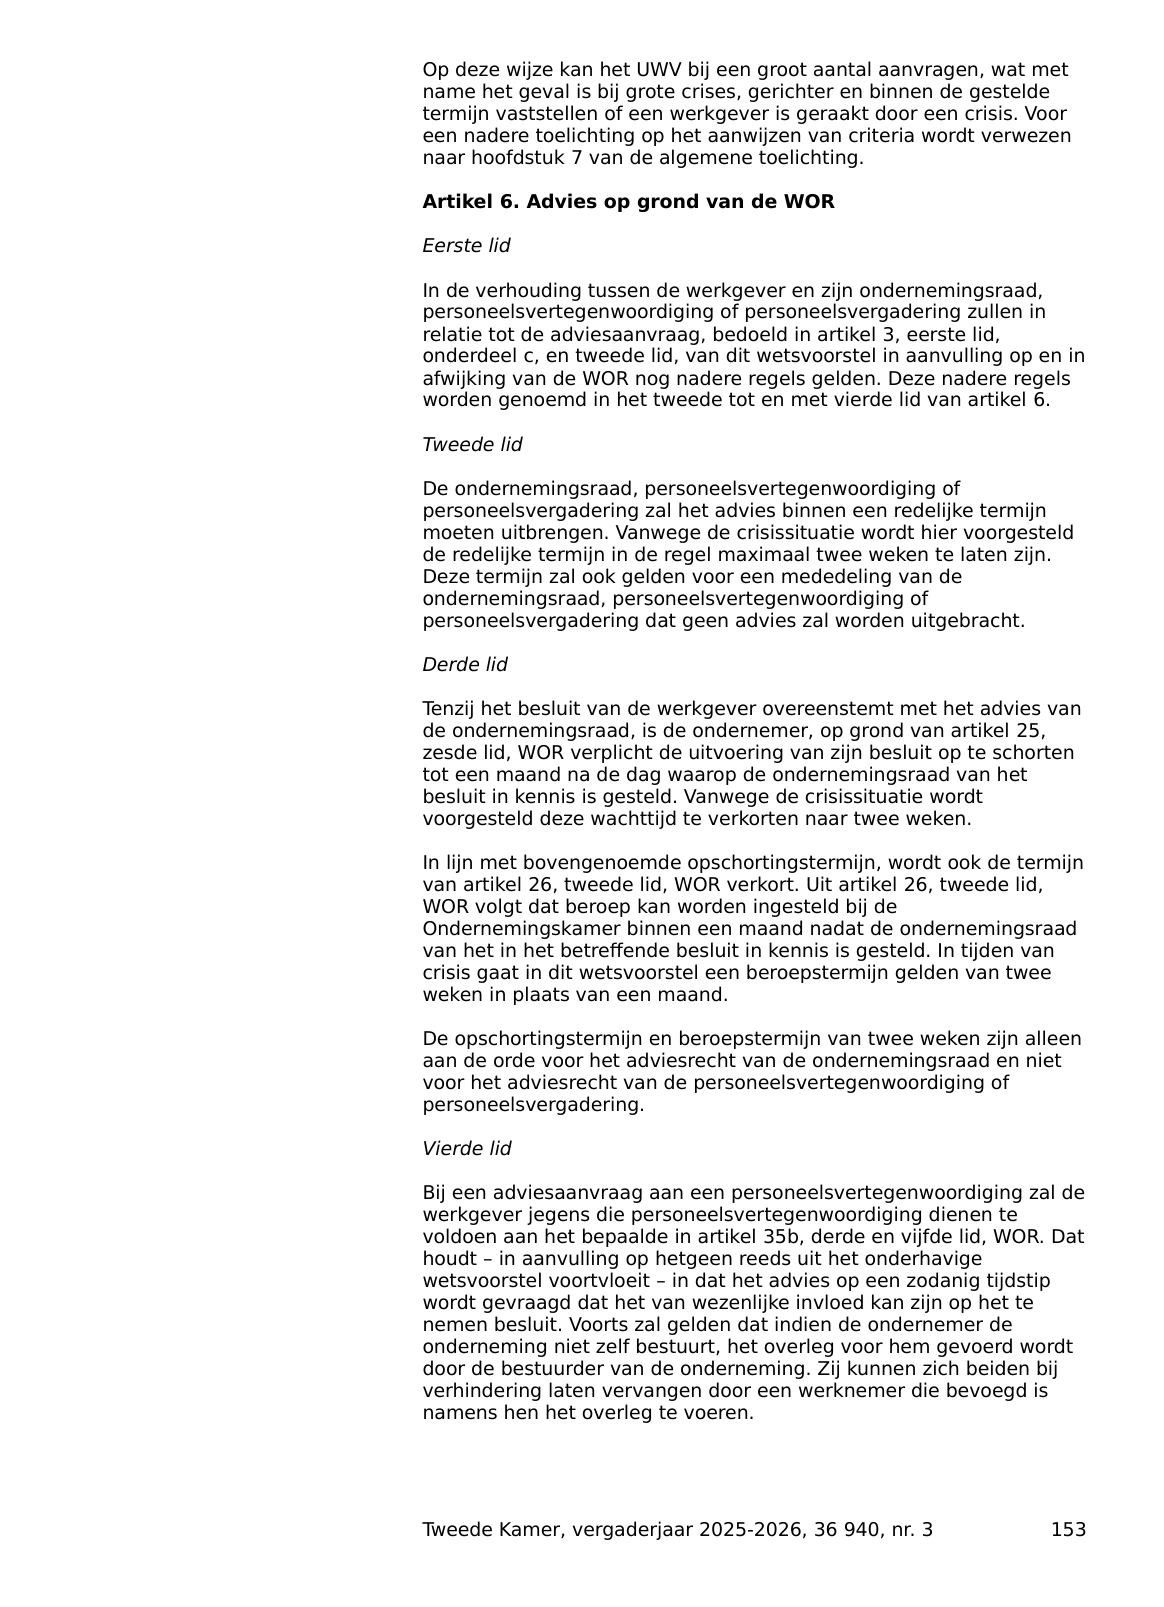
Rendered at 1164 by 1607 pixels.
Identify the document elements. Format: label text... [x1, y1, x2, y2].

subtitle Vierde lid [422, 1138, 1087, 1160]
text De opschortingstermijn en beroepstermijn van twee weken zijn alleen aan de orde voor het adviesrecht van de ondernemingsraad en niet voor het adviesrecht van de personeelsvertegenwoordiging of personeelsvergadering. [422, 1028, 1087, 1116]
text De ondernemingsraad, personeelsvertegenwoordiging of personeelsvergadering zal het advies binnen een redelijke termijn moeten uitbrengen. Vanwege de crisissituatie wordt hier voorgesteld de redelijke termijn in de regel maximaal twee weken te laten zijn. Deze termijn zal ook gelden voor een mededeling van de ondernemingsraad, personeelsvertegenwoordiging of personeelsvergadering dat geen advies zal worden uitgebracht. [422, 478, 1087, 632]
subtitle Eerste lid [422, 235, 1087, 257]
text Op deze wijze kan het UWV bij een groot aantal aanvragen, wat met name het geval is bij grote crises, gerichter en binnen de gestelde termijn vaststellen of een werkgever is geraakt door een crisis. Voor een nadere toelichting op het aanwijzen van criteria wordt verwezen naar hoofdstuk 7 van de algemene toelichting. [422, 59, 1087, 169]
text Tenzij het besluit van de werkgever overeenstemt met het advies van de ondernemingsraad, is de ondernemer, op grond van artikel 25, zesde lid, WOR verplicht de uitvoering van zijn besluit op te schorten tot een maand na de dag waarop de ondernemingsraad van het besluit in kennis is gesteld. Vanwege de crisissituatie wordt voorgesteld deze wachttijd te verkorten naar twee weken. [422, 698, 1087, 830]
subtitle Tweede lid [422, 433, 1087, 456]
text In lijn met bovengenoemde opschortingstermijn, wordt ook de termijn van artikel 26, tweede lid, WOR verkort. Uit artikel 26, tweede lid, WOR volgt dat beroep kan worden ingesteld bij de Ondernemingskamer binnen een maand nadat de ondernemingsraad van het in het betreffende besluit in kennis is gesteld. In tijden van crisis gaat in dit wetsvoorstel een beroepstermijn gelden van twee weken in plaats van een maand. [422, 852, 1087, 1006]
subtitle Artikel 6. Advies op grond van de WOR [422, 191, 1087, 213]
subtitle Derde lid [422, 654, 1087, 676]
text Bij een adviesaanvraag aan een personeelsvertegenwoordiging zal de werkgever jegens die personeelsvertegenwoordiging dienen te voldoen aan het bepaalde in artikel 35b, derde en vijfde lid, WOR. Dat houdt – in aanvulling op hetgeen reeds uit het onderhavige wetsvoorstel voortvloeit – in dat het advies op een zodanig tijdstip wordt gevraagd dat het van wezenlijke invloed kan zijn op het te nemen besluit. Voorts zal gelden dat indien de ondernemer de onderneming niet zelf bestuurt, het overleg voor hem gevoerd wordt door de bestuurder van de onderneming. Zij kunnen zich beiden bij verhindering laten vervangen door een werknemer die bevoegd is namens hen het overleg te voeren. [422, 1182, 1087, 1424]
text In de verhouding tussen de werkgever en zijn ondernemingsraad, personeelsvertegenwoordiging of personeelsvergadering zullen in relatie tot de adviesaanvraag, bedoeld in artikel 3, eerste lid, onderdeel c, en tweede lid, van dit wetsvoorstel in aanvulling op en in afwijking van de WOR nog nadere regels gelden. Deze nadere regels worden genoemd in het tweede tot en met vierde lid van artikel 6. [422, 279, 1087, 411]
